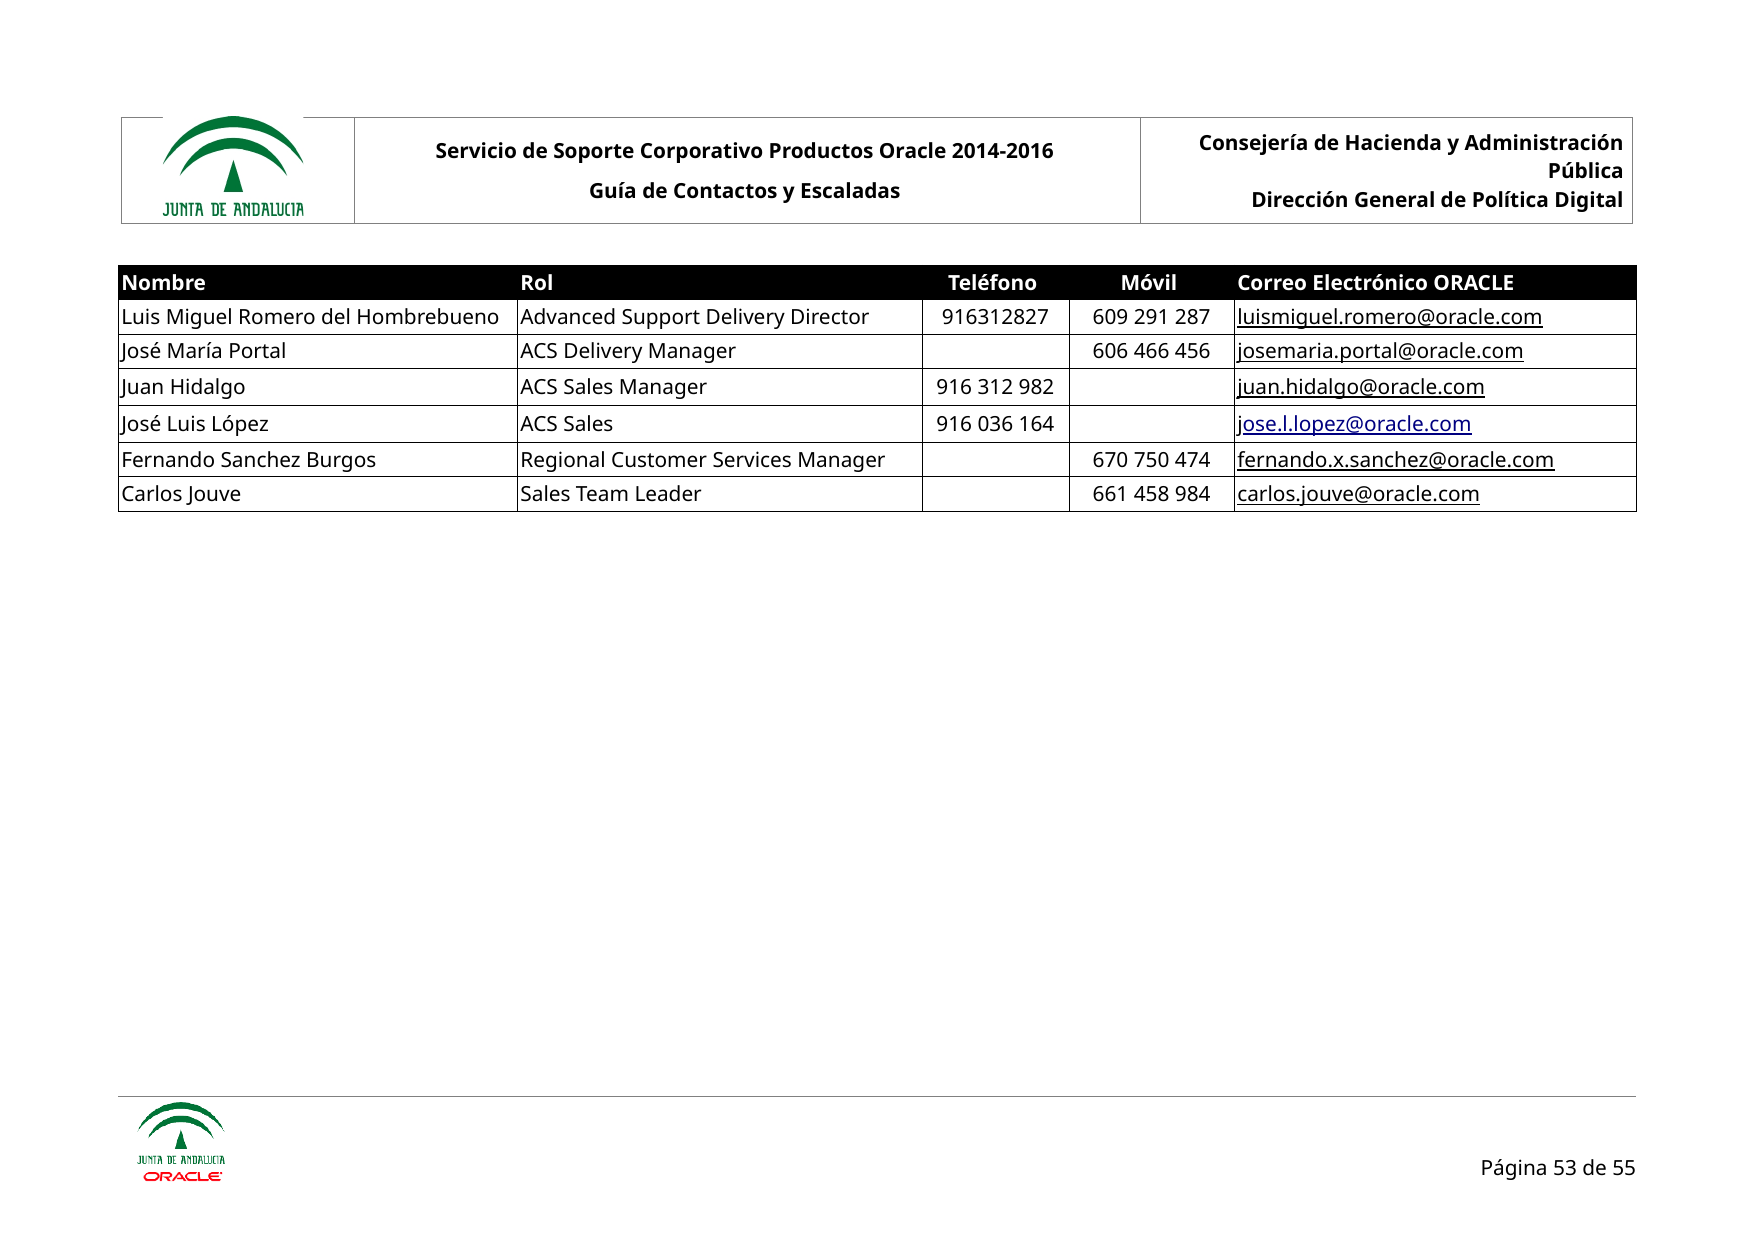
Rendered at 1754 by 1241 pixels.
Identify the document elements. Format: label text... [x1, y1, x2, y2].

table_cell ACS Sales [518, 406, 922, 442]
table_cell carlos.jouve@oracle.com [1235, 477, 1636, 511]
table_header Nombre [119, 266, 517, 299]
table_cell 606 466 456 [1070, 335, 1234, 368]
table_cell Luis Miguel Romero del Hombrebueno [119, 300, 517, 333]
table_cell ACS Delivery Manager [518, 335, 922, 368]
table_header Rol [518, 266, 922, 299]
table_cell Fernando Sanchez Burgos [119, 443, 517, 476]
table_cell 609 291 287 [1070, 300, 1234, 333]
table_cell [1070, 369, 1234, 405]
table_cell fernando.x.sanchez@oracle.com [1235, 443, 1636, 476]
table_cell [923, 335, 1069, 368]
table_cell [1070, 406, 1234, 442]
table_cell José Luis López [119, 406, 517, 442]
table_cell [923, 443, 1069, 476]
table_cell [923, 477, 1069, 511]
picture [162, 116, 304, 216]
table_header Correo Electrónico ORACLE [1235, 266, 1636, 299]
table_header Móvil [1070, 266, 1234, 299]
picture [135, 1102, 226, 1185]
table_cell luismiguel.romero@oracle.com [1235, 300, 1636, 333]
table_cell 670 750 474 [1070, 443, 1234, 476]
table_cell Sales Team Leader [518, 477, 922, 511]
table_cell Juan Hidalgo [119, 369, 517, 405]
table_cell 916312827 [923, 300, 1069, 333]
table_cell Advanced Support Delivery Director [518, 300, 922, 333]
table_cell Regional Customer Services Manager [518, 443, 922, 476]
table_cell josemaria.portal@oracle.com [1235, 335, 1636, 368]
table_cell 916 036 164 [923, 406, 1069, 442]
table_cell ACS Sales Manager [518, 369, 922, 405]
table_cell 916 312 982 [923, 369, 1069, 405]
table_cell Carlos Jouve [119, 477, 517, 511]
table_header Teléfono [923, 266, 1069, 299]
table_cell juan.hidalgo@oracle.com [1235, 369, 1636, 405]
table_cell jose.l.lopez@oracle.com [1235, 406, 1636, 442]
table_cell José María Portal [119, 335, 517, 368]
table_cell 661 458 984 [1070, 477, 1234, 511]
